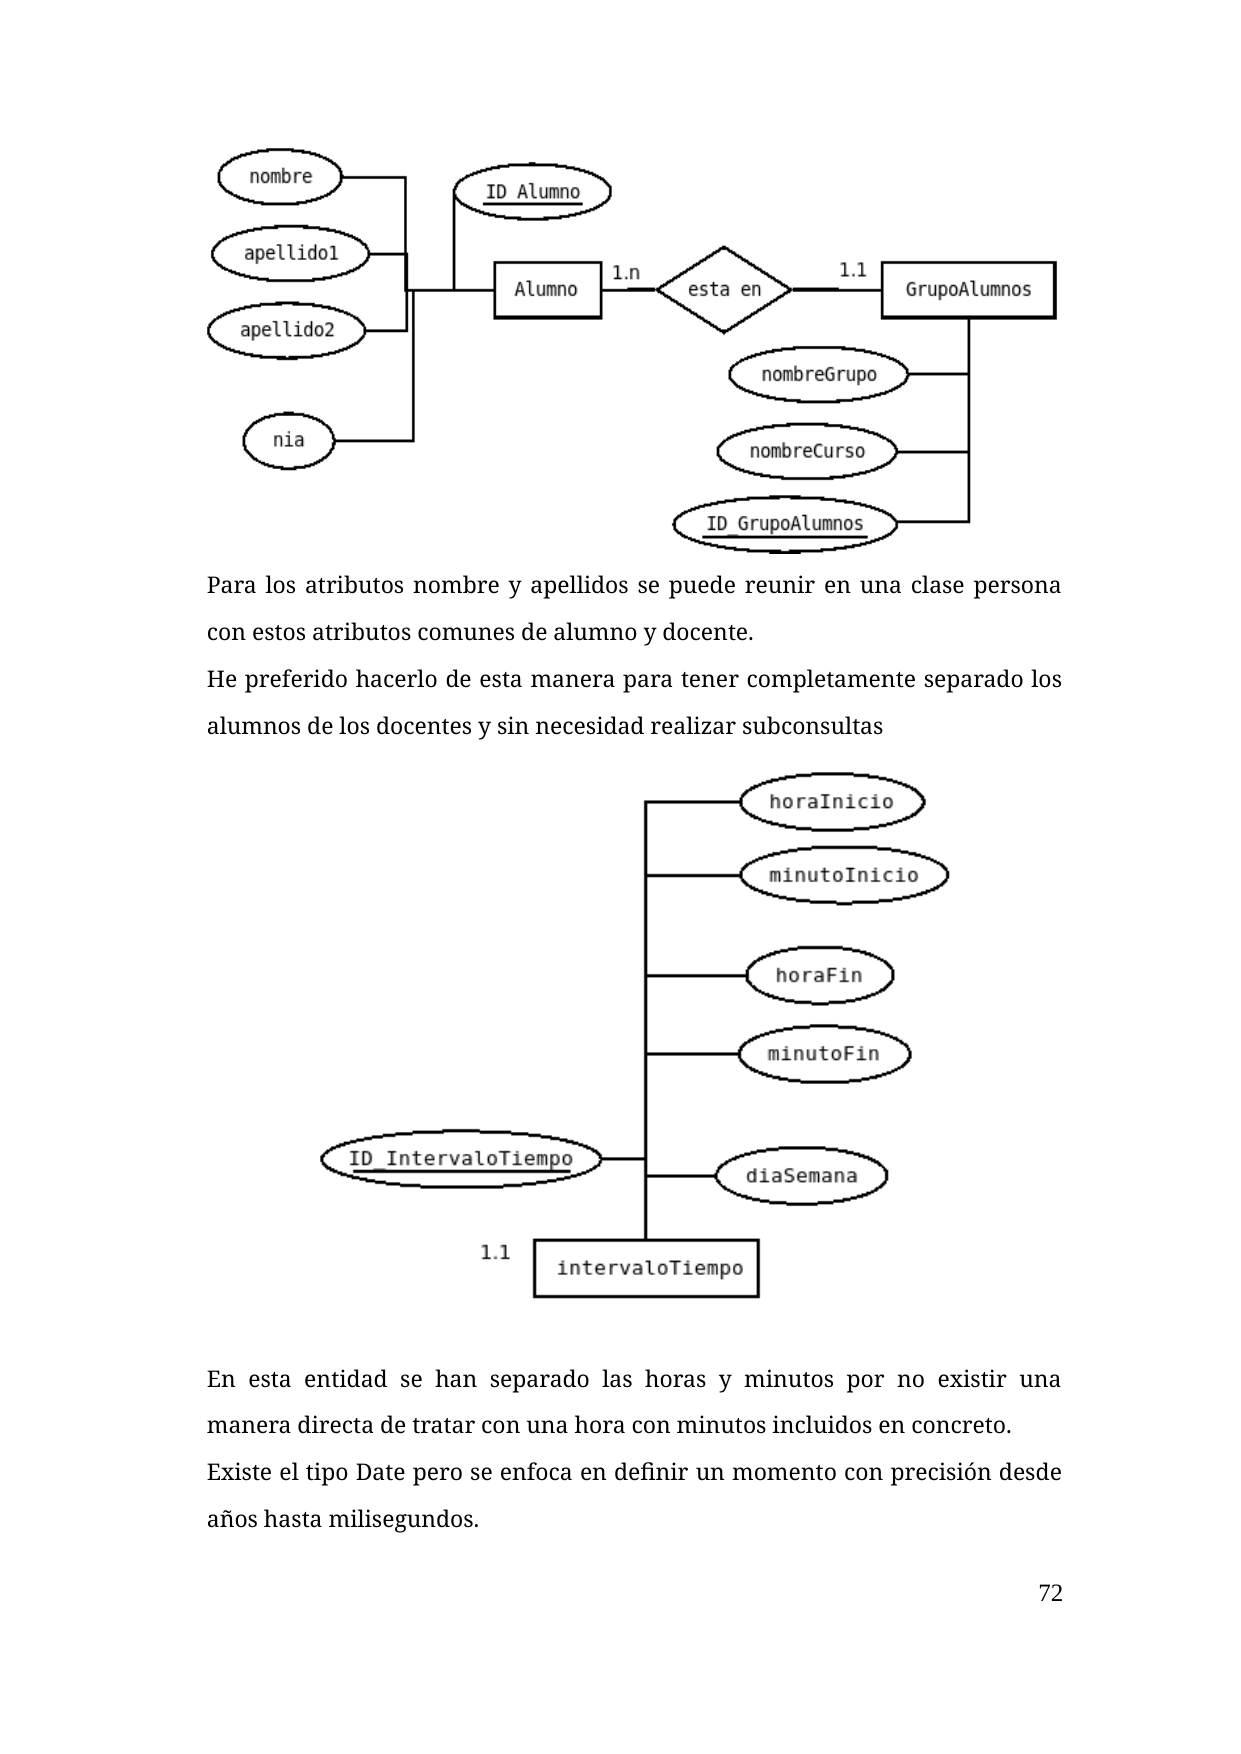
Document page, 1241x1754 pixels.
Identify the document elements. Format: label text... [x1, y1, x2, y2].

text En esta entidad se han separado las horas y minutos por no existir una manera directa de tratar con una hora con minutos incluidos en concreto. [207, 1362, 1063, 1441]
text Existe el tipo Date pero se enfoca en definir un momento con precisión desde años hasta milisegundos. [207, 1456, 1063, 1534]
text Para los atributos nombre y apellidos se puede reunir en una clase persona con estos atributos comunes de alumno y docente. [207, 554, 1063, 647]
text He preferido hacerlo de esta manera para tener completamente separado los alumnos de los docentes y sin necesidad realizar subconsultas [207, 663, 1063, 741]
picture [206, 147, 1064, 554]
picture [319, 771, 951, 1300]
